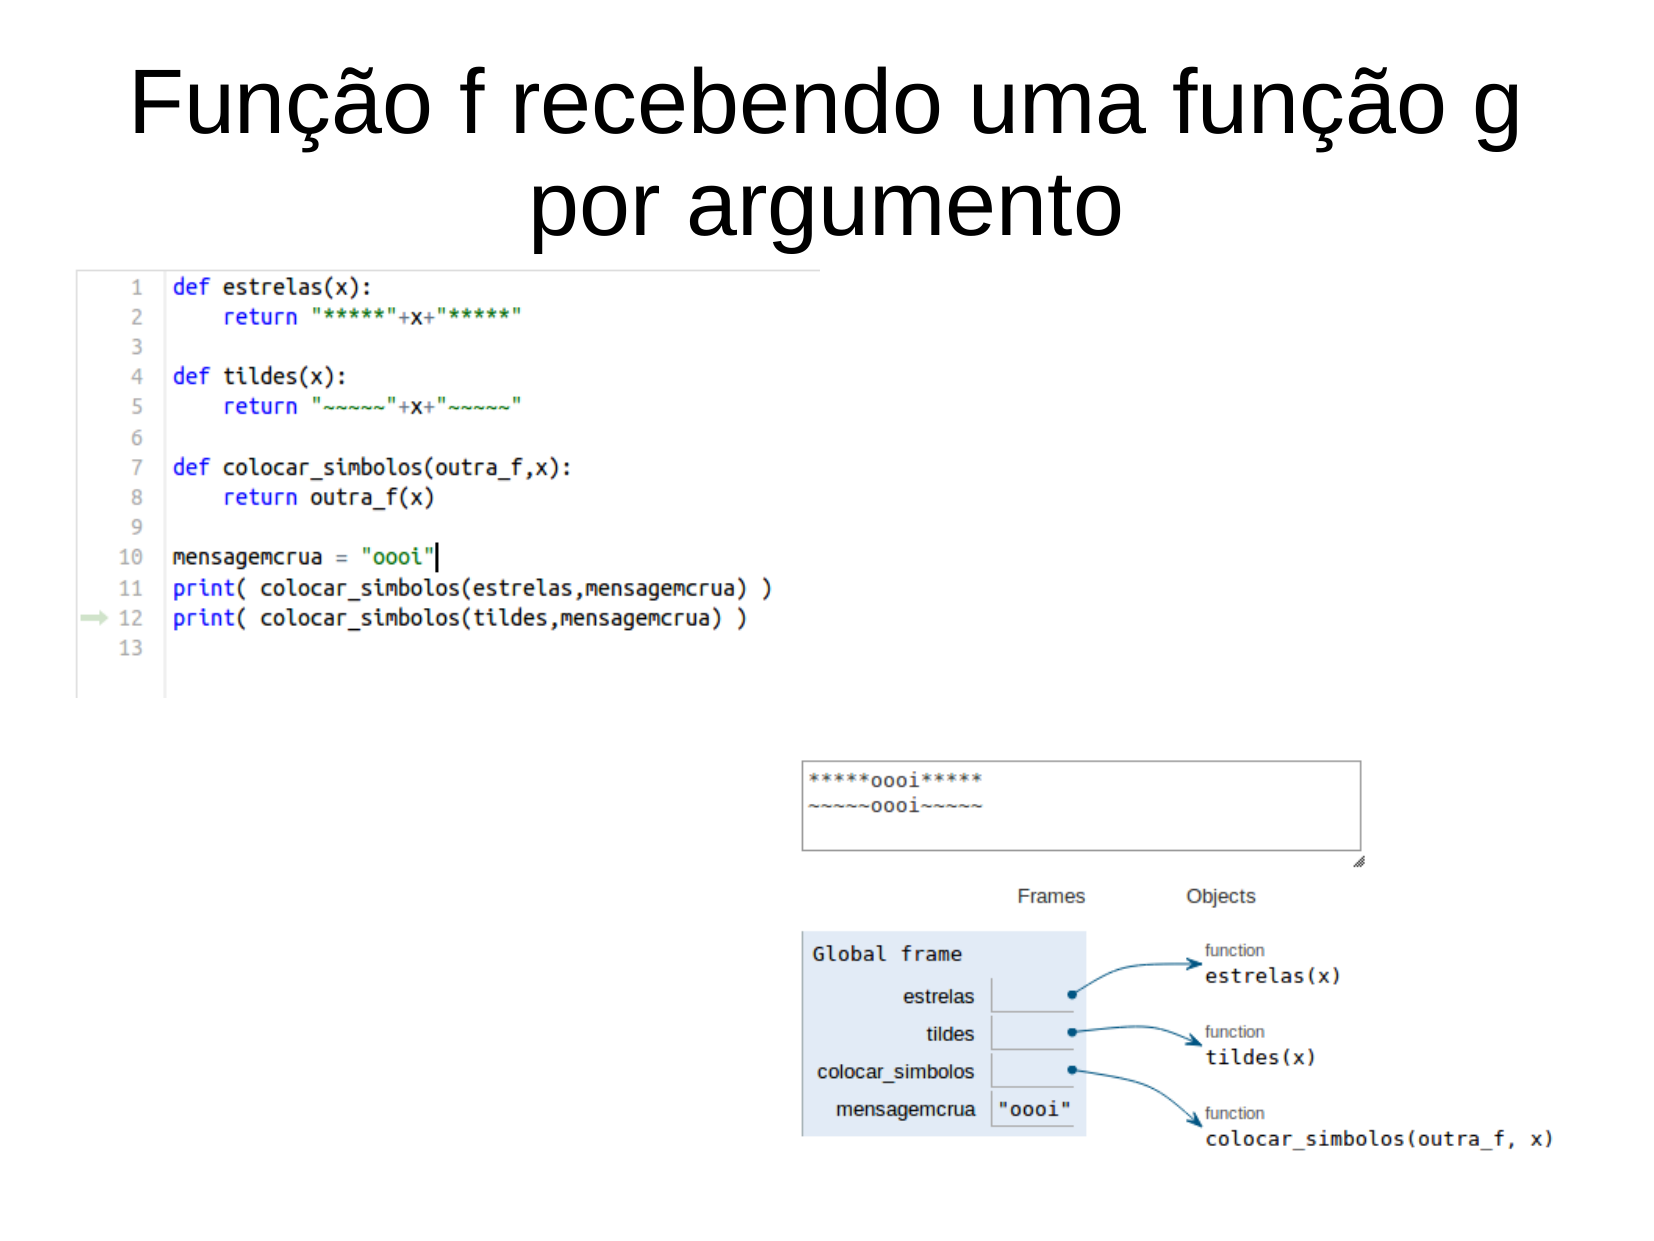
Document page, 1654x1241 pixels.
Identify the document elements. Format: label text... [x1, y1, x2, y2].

title Função f recebendo uma função g por argumento [82, 49, 1571, 257]
picture [791, 756, 1576, 1182]
picture [59, 259, 820, 698]
